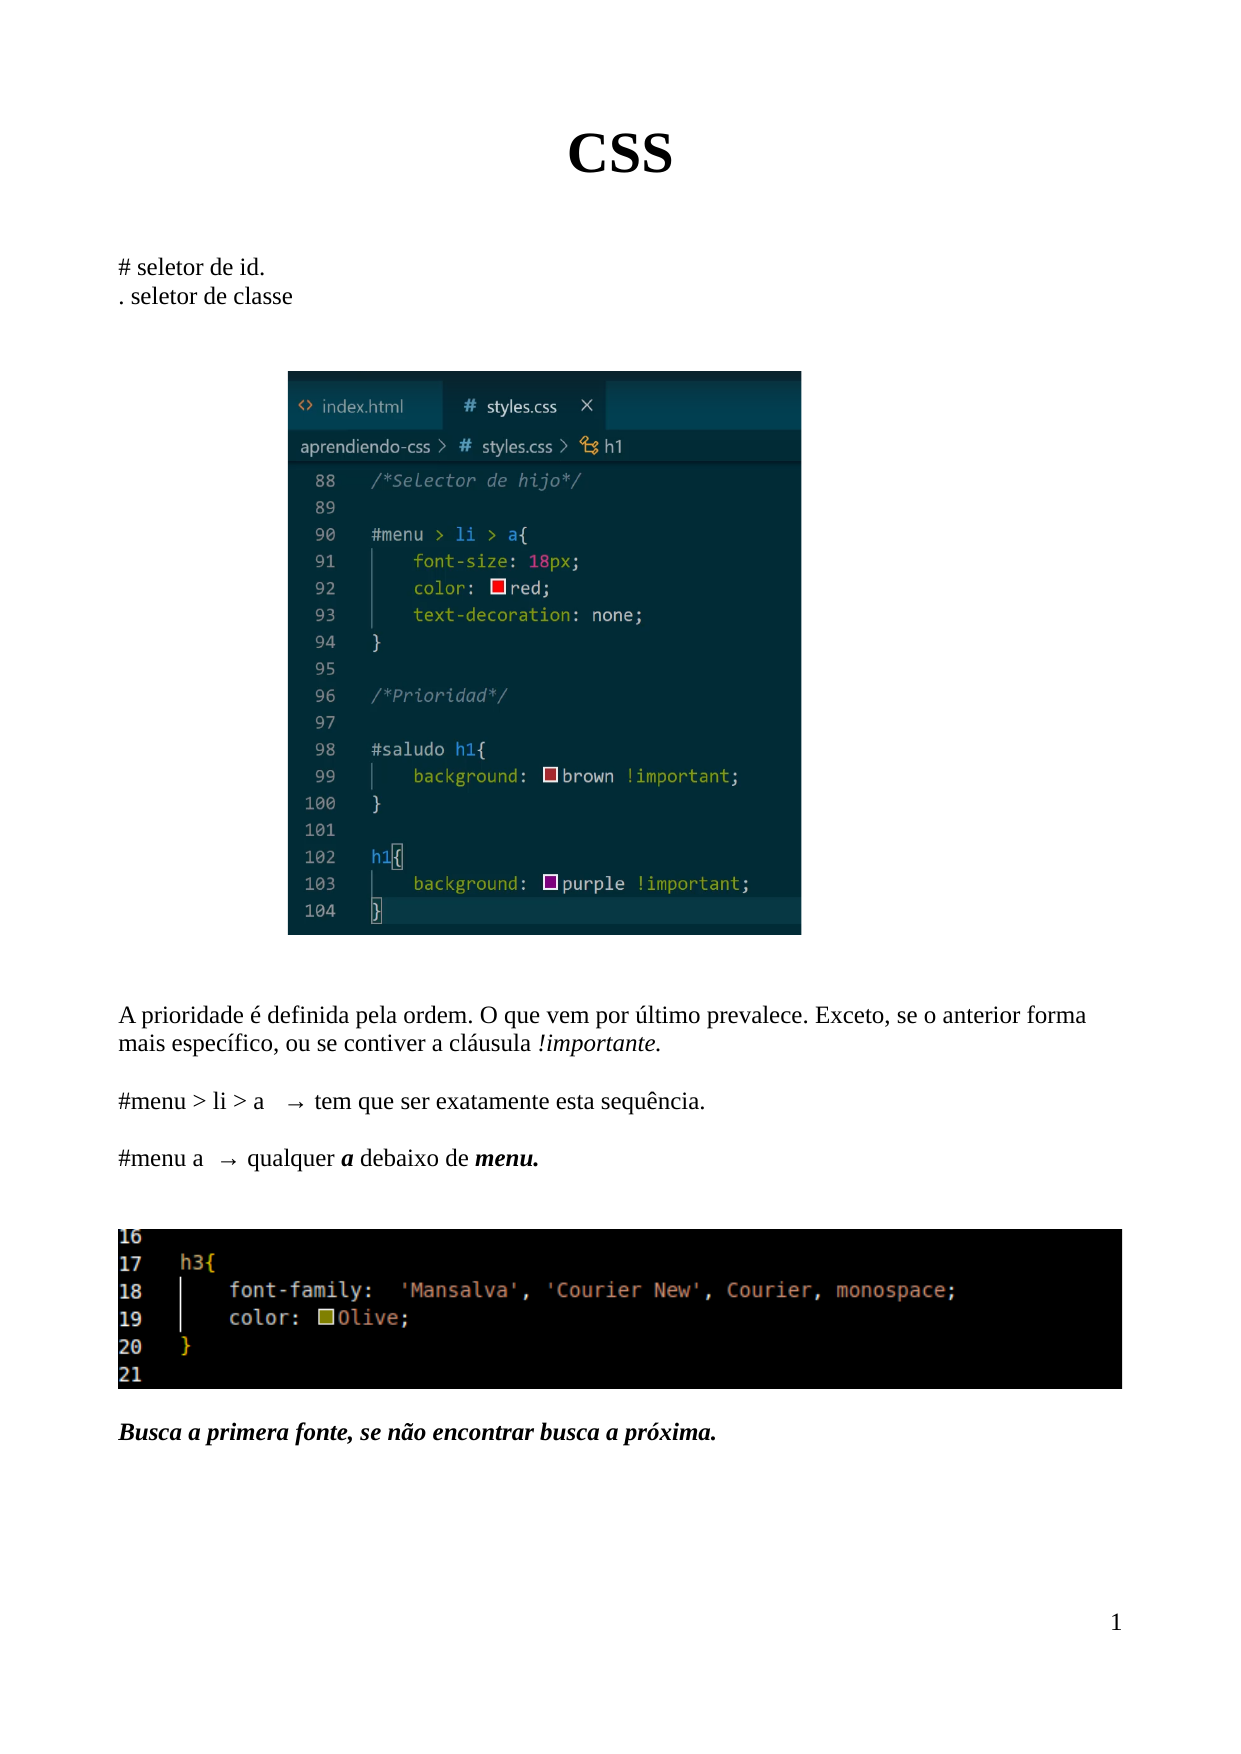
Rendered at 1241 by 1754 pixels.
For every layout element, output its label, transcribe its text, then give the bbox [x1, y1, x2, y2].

picture [549, 612, 571, 621]
picture [511, 533, 517, 540]
picture [535, 404, 548, 413]
picture [374, 794, 381, 813]
picture [467, 692, 479, 701]
picture [745, 881, 750, 891]
picture [436, 579, 465, 601]
picture [405, 742, 412, 755]
picture [465, 399, 476, 411]
picture [455, 876, 517, 894]
picture [394, 478, 410, 487]
picture [419, 603, 457, 621]
picture [647, 875, 697, 894]
picture [585, 880, 592, 891]
picture [497, 612, 507, 621]
picture [408, 441, 430, 453]
picture [709, 879, 730, 892]
picture [316, 768, 335, 784]
picture [512, 584, 519, 601]
picture [481, 691, 491, 702]
picture [316, 794, 335, 810]
picture [550, 404, 558, 412]
text #menu > li > a → tem que ser exatamente esta sequência. [118, 1086, 1122, 1115]
picture [374, 634, 380, 652]
picture [327, 688, 336, 702]
picture [316, 688, 326, 703]
picture [564, 880, 577, 894]
picture [520, 527, 526, 542]
picture [425, 478, 434, 486]
picture [395, 474, 401, 481]
picture [499, 477, 507, 487]
picture [368, 895, 802, 925]
picture [368, 643, 374, 651]
picture [306, 824, 335, 839]
picture [316, 716, 324, 728]
picture [394, 690, 402, 701]
text # seletor de id. [118, 252, 1122, 281]
picture [457, 689, 465, 702]
picture [415, 744, 422, 755]
picture [436, 744, 446, 756]
picture [489, 531, 496, 541]
picture [584, 773, 614, 782]
picture [488, 557, 496, 568]
picture [118, 1229, 1123, 1389]
picture [384, 844, 404, 870]
picture [540, 767, 559, 783]
picture [489, 579, 508, 596]
picture [393, 746, 404, 757]
picture [287, 440, 802, 464]
picture [479, 741, 487, 761]
picture [731, 875, 739, 890]
picture [582, 400, 593, 410]
picture [540, 874, 559, 891]
picture [532, 582, 541, 594]
picture [594, 612, 634, 621]
picture [316, 526, 335, 541]
picture [595, 880, 604, 894]
picture [539, 555, 572, 572]
picture [446, 875, 454, 890]
picture [560, 764, 572, 782]
picture [579, 435, 599, 455]
picture [316, 849, 325, 864]
picture [478, 554, 485, 569]
picture [467, 478, 476, 486]
picture [498, 557, 508, 568]
text CSS [118, 118, 1122, 185]
picture [460, 439, 471, 451]
picture [530, 441, 552, 453]
picture [414, 584, 434, 595]
picture [520, 473, 530, 486]
text A prioridade é definida pela ordem. O que vem por último prevalece. Exceto, se o anterior forma mais específico, ou se contiver a cláusula !importante. [118, 1000, 1122, 1057]
picture [710, 769, 730, 783]
picture [416, 479, 422, 487]
picture [440, 441, 446, 448]
picture [575, 773, 582, 782]
picture [299, 400, 312, 410]
picture [317, 500, 325, 514]
picture [447, 768, 517, 788]
picture [488, 476, 496, 487]
picture [459, 528, 465, 540]
picture [522, 585, 529, 595]
picture [415, 531, 422, 540]
picture [383, 751, 391, 756]
picture [475, 440, 528, 457]
picture [316, 636, 335, 648]
picture [374, 529, 402, 540]
picture [413, 551, 464, 570]
text #menu a → qualquer a debaixo de menu. [118, 1143, 1122, 1172]
picture [287, 371, 802, 395]
picture [369, 402, 398, 412]
picture [467, 557, 478, 568]
picture [699, 877, 708, 892]
picture [306, 876, 334, 893]
picture [637, 768, 697, 787]
picture [326, 609, 334, 621]
picture [328, 400, 355, 412]
picture [699, 772, 707, 783]
picture [467, 607, 495, 621]
picture [316, 582, 335, 595]
picture [424, 692, 434, 702]
picture [414, 768, 444, 783]
picture [467, 744, 474, 755]
picture [414, 608, 422, 621]
picture [306, 905, 337, 919]
picture [316, 742, 335, 757]
picture [316, 553, 335, 568]
picture [414, 876, 444, 891]
picture [533, 473, 538, 487]
picture [530, 555, 538, 568]
picture [316, 663, 334, 677]
picture [327, 849, 335, 863]
picture [326, 713, 335, 728]
picture [306, 797, 313, 810]
picture [436, 531, 453, 541]
picture [301, 440, 356, 456]
picture [306, 849, 314, 863]
picture [606, 876, 624, 893]
picture [425, 742, 434, 755]
picture [357, 439, 399, 454]
picture [316, 472, 336, 487]
picture [357, 405, 363, 412]
picture [454, 743, 466, 755]
picture [510, 612, 517, 621]
text . seletor de classe [118, 281, 1122, 310]
picture [372, 743, 382, 756]
picture [316, 607, 325, 622]
picture [488, 400, 534, 416]
picture [326, 501, 335, 515]
picture [468, 528, 472, 540]
picture [436, 477, 443, 486]
picture [441, 688, 453, 702]
picture [519, 607, 548, 621]
text Busca a primera fonte, se não encontrar busca a próxima. [118, 1417, 1122, 1446]
